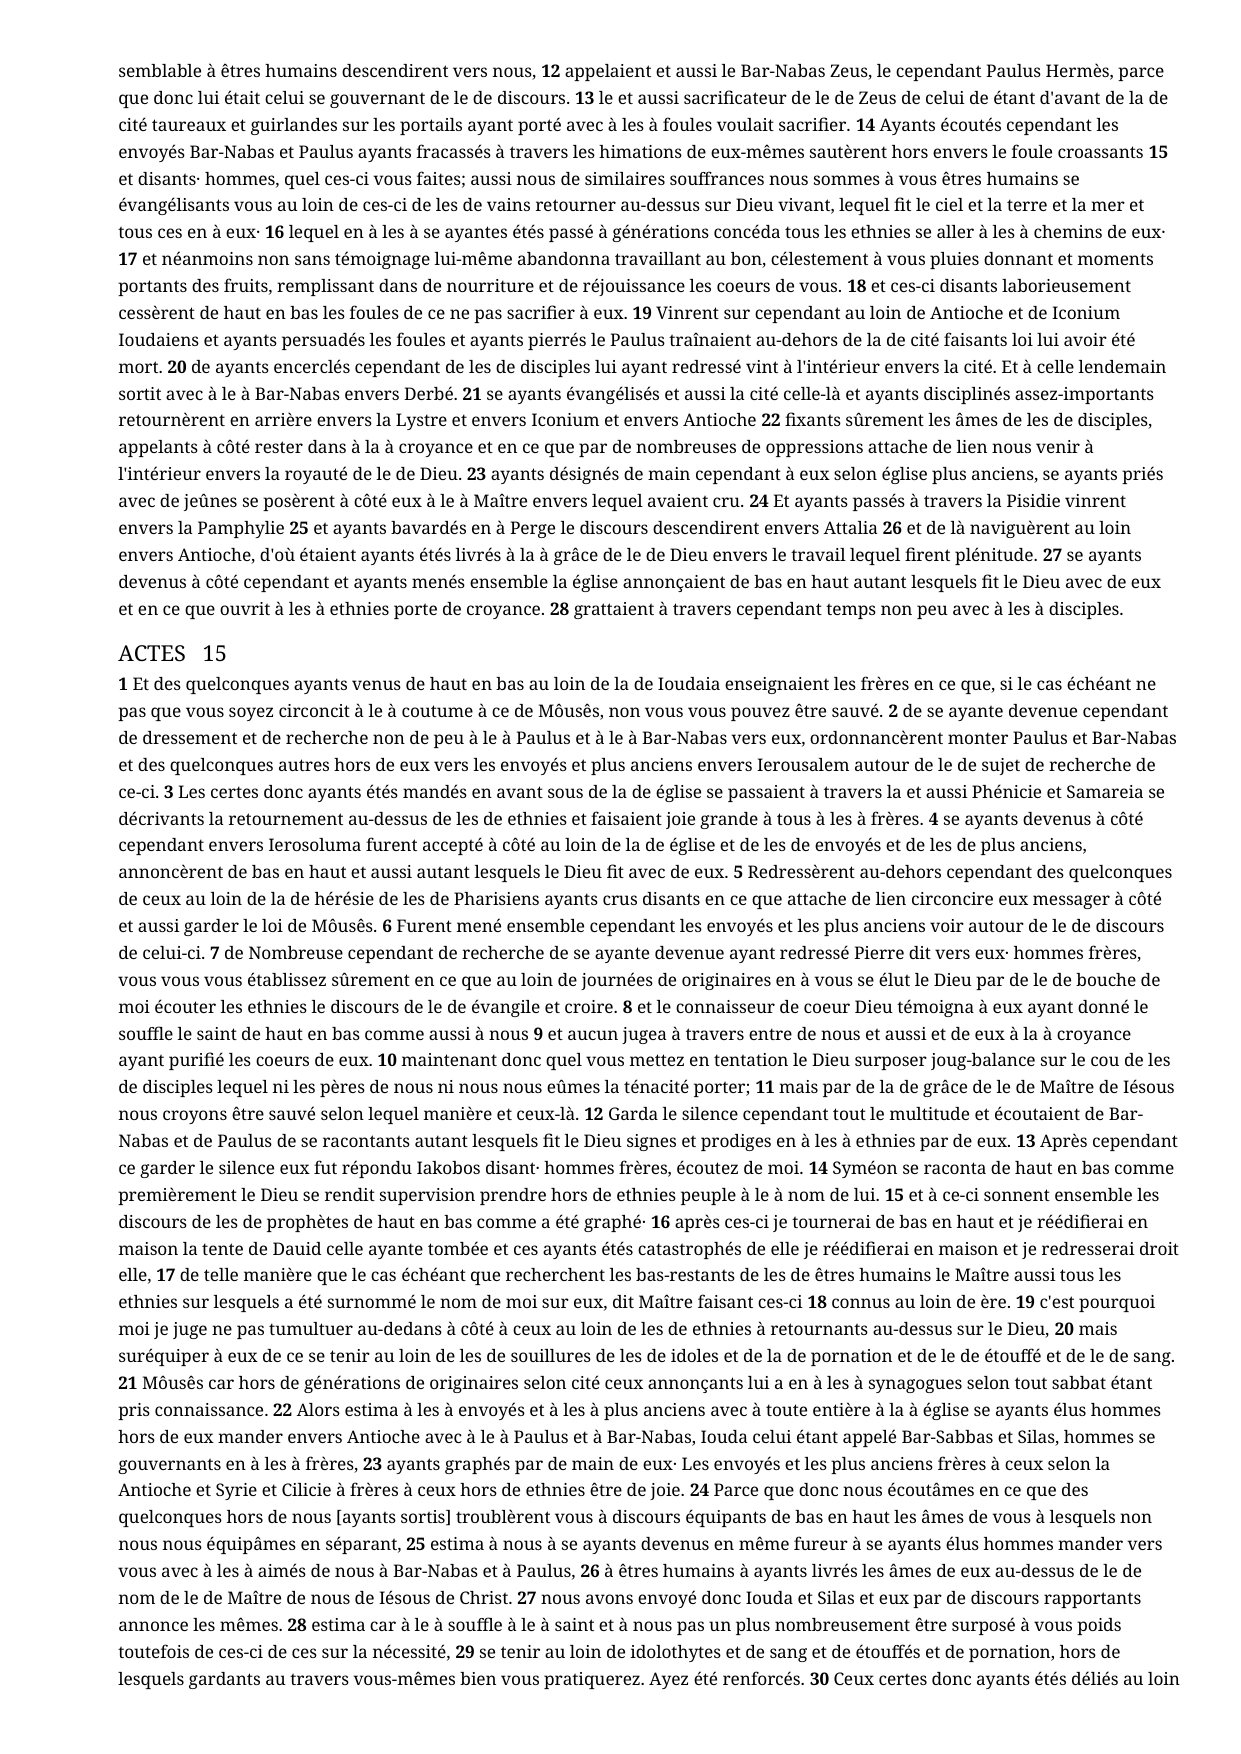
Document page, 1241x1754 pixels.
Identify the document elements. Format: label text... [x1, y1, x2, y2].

text ACTES 15 [118, 638, 1181, 668]
text semblable à êtres humains descendirent vers nous, 12 appelaient et aussi le Bar-Nabas Zeus, le cependant Paulus Hermès, parce que donc lui était celui se gouvernant de le de discours. 13 le et aussi sacrificateur de le de Zeus de celui de étant d'avant de la de cité taureaux et guirlandes sur les portails ayant porté avec à les à foules voulait sacrifier. 14 Ayants écoutés cependant les envoyés Bar-Nabas et Paulus ayants fracassés à travers les himations de eux-mêmes sautèrent hors envers le foule croassants 15 et disants· hommes, quel ces-ci vous faites; aussi nous de similaires souffrances nous sommes à vous êtres humains se évangélisants vous au loin de ces-ci de les de vains retourner au-dessus sur Dieu vivant, lequel fit le ciel et la terre et la mer et tous ces en à eux· 16 lequel en à les à se ayantes étés passé à générations concéda tous les ethnies se aller à les à chemins de eux· 17 et néanmoins non sans témoignage lui-même abandonna travaillant au bon, célestement à vous pluies donnant et moments portants des fruits, remplissant dans de nourriture et de réjouissance les coeurs de vous. 18 et ces-ci disants laborieusement cessèrent de haut en bas les foules de ce ne pas sacrifier à eux. 19 Vinrent sur cependant au loin de Antioche et de Iconium Ioudaiens et ayants persuadés les foules et ayants pierrés le Paulus traînaient au-dehors de la de cité faisants loi lui avoir été mort. 20 de ayants encerclés cependant de les de disciples lui ayant redressé vint à l'intérieur envers la cité. Et à celle lendemain sortit avec à le à Bar-Nabas envers Derbé. 21 se ayants évangélisés et aussi la cité celle-là et ayants disciplinés assez-importants retournèrent en arrière envers la Lystre et envers Iconium et envers Antioche 22 fixants sûrement les âmes de les de disciples, appelants à côté rester dans à la à croyance et en ce que par de nombreuses de oppressions attache de lien nous venir à l'intérieur envers la royauté de le de Dieu. 23 ayants désignés de main cependant à eux selon église plus anciens, se ayants priés avec de jeûnes se posèrent à côté eux à le à Maître envers lequel avaient cru. 24 Et ayants passés à travers la Pisidie vinrent envers la Pamphylie 25 et ayants bavardés en à Perge le discours descendirent envers Attalia 26 et de là naviguèrent au loin envers Antioche, d'où étaient ayants étés livrés à la à grâce de le de Dieu envers le travail lequel firent plénitude. 27 se ayants devenus à côté cependant et ayants menés ensemble la église annonçaient de bas en haut autant lesquels fit le Dieu avec de eux et en ce que ouvrit à les à ethnies porte de croyance. 28 grattaient à travers cependant temps non peu avec à les à disciples. [118, 59, 1181, 620]
text 1 Et des quelconques ayants venus de haut en bas au loin de la de Ioudaia enseignaient les frères en ce que, si le cas échéant ne pas que vous soyez circoncit à le à coutume à ce de Môusês, non vous vous pouvez être sauvé. 2 de se ayante devenue cependant de dressement et de recherche non de peu à le à Paulus et à le à Bar-Nabas vers eux, ordonnancèrent monter Paulus et Bar-Nabas et des quelconques autres hors de eux vers les envoyés et plus anciens envers Ierousalem autour de le de sujet de recherche de ce-ci. 3 Les certes donc ayants étés mandés en avant sous de la de église se passaient à travers la et aussi Phénicie et Samareia se décrivants la retournement au-dessus de les de ethnies et faisaient joie grande à tous à les à frères. 4 se ayants devenus à côté cependant envers Ierosoluma furent accepté à côté au loin de la de église et de les de envoyés et de les de plus anciens, annoncèrent de bas en haut et aussi autant lesquels le Dieu fit avec de eux. 5 Redressèrent au-dehors cependant des quelconques de ceux au loin de la de hérésie de les de Pharisiens ayants crus disants en ce que attache de lien circoncire eux messager à côté et aussi garder le loi de Môusês. 6 Furent mené ensemble cependant les envoyés et les plus anciens voir autour de le de discours de celui-ci. 7 de Nombreuse cependant de recherche de se ayante devenue ayant redressé Pierre dit vers eux· hommes frères, vous vous vous établissez sûrement en ce que au loin de journées de originaires en à vous se élut le Dieu par de le de bouche de moi écouter les ethnies le discours de le de évangile et croire. 8 et le connaisseur de coeur Dieu témoigna à eux ayant donné le souffle le saint de haut en bas comme aussi à nous 9 et aucun jugea à travers entre de nous et aussi et de eux à la à croyance ayant purifié les coeurs de eux. 10 maintenant donc quel vous mettez en tentation le Dieu surposer joug-balance sur le cou de les de disciples lequel ni les pères de nous ni nous nous eûmes la ténacité porter; 11 mais par de la de grâce de le de Maître de Iésous nous croyons être sauvé selon lequel manière et ceux-là. 12 Garda le silence cependant tout le multitude et écoutaient de Bar-Nabas et de Paulus de se racontants autant lesquels fit le Dieu signes et prodiges en à les à ethnies par de eux. 13 Après cependant ce garder le silence eux fut répondu Iakobos disant· hommes frères, écoutez de moi. 14 Syméon se raconta de haut en bas comme premièrement le Dieu se rendit supervision prendre hors de ethnies peuple à le à nom de lui. 15 et à ce-ci sonnent ensemble les discours de les de prophètes de haut en bas comme a été graphé· 16 après ces-ci je tournerai de bas en haut et je réédifierai en maison la tente de Dauid celle ayante tombée et ces ayants étés catastrophés de elle je réédifierai en maison et je redresserai droit elle, 17 de telle manière que le cas échéant que recherchent les bas-restants de les de êtres humains le Maître aussi tous les ethnies sur lesquels a été surnommé le nom de moi sur eux, dit Maître faisant ces-ci 18 connus au loin de ère. 19 c'est pourquoi moi je juge ne pas tumultuer au-dedans à côté à ceux au loin de les de ethnies à retournants au-dessus sur le Dieu, 20 mais suréquiper à eux de ce se tenir au loin de les de souillures de les de idoles et de la de pornation et de le de étouffé et de le de sang. 21 Môusês car hors de générations de originaires selon cité ceux annonçants lui a en à les à synagogues selon tout sabbat étant pris connaissance. 22 Alors estima à les à envoyés et à les à plus anciens avec à toute entière à la à église se ayants élus hommes hors de eux mander envers Antioche avec à le à Paulus et à Bar-Nabas, Iouda celui étant appelé Bar-Sabbas et Silas, hommes se gouvernants en à les à frères, 23 ayants graphés par de main de eux· Les envoyés et les plus anciens frères à ceux selon la Antioche et Syrie et Cilicie à frères à ceux hors de ethnies être de joie. 24 Parce que donc nous écoutâmes en ce que des quelconques hors de nous [ayants sortis] troublèrent vous à discours équipants de bas en haut les âmes de vous à lesquels non nous nous équipâmes en séparant, 25 estima à nous à se ayants devenus en même fureur à se ayants élus hommes mander vers vous avec à les à aimés de nous à Bar-Nabas et à Paulus, 26 à êtres humains à ayants livrés les âmes de eux au-dessus de le de nom de le de Maître de nous de Iésous de Christ. 27 nous avons envoyé donc Iouda et Silas et eux par de discours rapportants annonce les mêmes. 28 estima car à le à souffle à le à saint et à nous pas un plus nombreusement être surposé à vous poids toutefois de ces-ci de ces sur la nécessité, 29 se tenir au loin de idolothytes et de sang et de étouffés et de pornation, hors de lesquels gardants au travers vous-mêmes bien vous pratiquerez. Ayez été renforcés. 30 Ceux certes donc ayants étés déliés au loin [118, 672, 1181, 1690]
